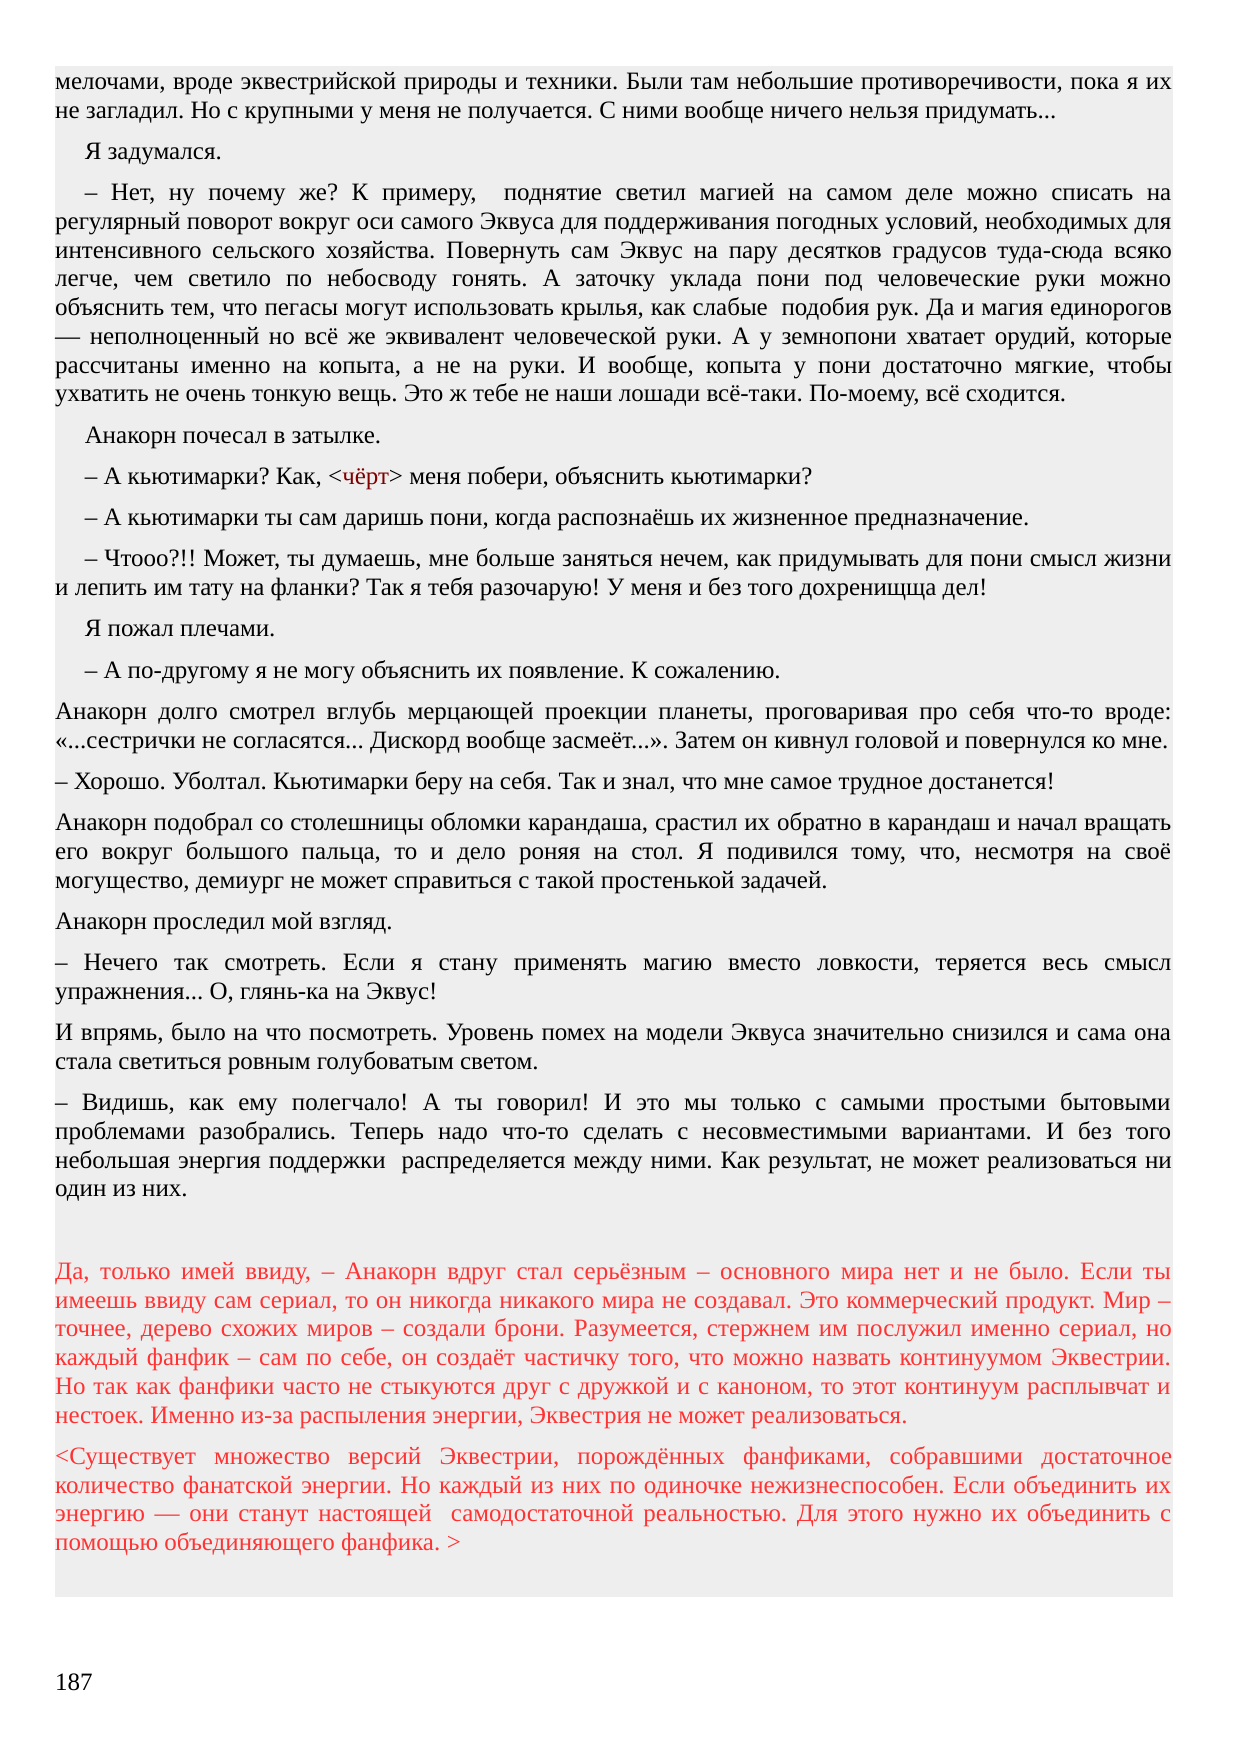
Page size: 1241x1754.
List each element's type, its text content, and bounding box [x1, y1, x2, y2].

text – Нет, ну почему же? К примеру, поднятие светил магией на самом деле можно списать на регулярный поворот вокруг оси самого Эквуса для поддерживания погодных условий, необходимых для интенсивного сельского хозяйства. Повернуть сам Эквус на пару десятков градусов туда-сюда всяко легче, чем светило по небосводу гонять. А заточку уклада пони под человеческие руки можно объяснить тем, что пегасы могут использовать крылья, как слабые подобия рук. Да и магия единорогов — неполноценный но всё же эквивалент человеческой руки. А у земнопони хватает орудий, которые рассчитаны именно на копыта, а не на руки. И вообще, копыта у пони достаточно мягкие, чтобы ухватить не очень тонкую вещь. Это ж тебе не наши лошади всё-таки. По-моему, всё сходится. [55, 177, 1173, 407]
text Да, только имей ввиду, – Анакорн вдруг стал серьёзным – основного мира нет и не было. Если ты имеешь ввиду сам сериал, то он никогда никакого мира не создавал. Это коммерческий продукт. Мир – точнее, дерево схожих миров – создали брони. Разумеется, стержнем им послужил именно сериал, но каждый фанфик – сам по себе, он создаёт частичку того, что можно назвать континуумом Эквестрии. Но так как фанфики часто не стыкуются друг с дружкой и с каноном, то этот континуум расплывчат и нестоек. Именно из-за распыления энергии, Эквестрия не может реализоваться. [55, 1256, 1173, 1428]
text – Видишь, как ему полегчало! А ты говорил! И это мы только с самыми простыми бытовыми проблемами разобрались. Теперь надо что-то сделать с несовместимыми вариантами. И без того небольшая энергия поддержки распределяется между ними. Как результат, не может реализоваться ни один из них. [55, 1087, 1173, 1202]
text И впрямь, было на что посмотреть. Уровень помех на модели Эквуса значительно снизился и сама она стала светиться ровным голубоватым светом. [55, 1017, 1173, 1075]
text Анакорн проследил мой взгляд. [55, 906, 1173, 935]
text Я задумался. [55, 136, 1173, 165]
text <Существует множество версий Эквестрии, порождённых фанфиками, собравшими достаточное количество фанатской энергии. Но каждый из них по одиночке нежизнеспособен. Если объединить их энергию — они станут настоящей самодостаточной реальностью. Для этого нужно их объединить с помощью объединяющего фанфика. > [55, 1441, 1173, 1556]
text Анакорн почесал в затылке. [55, 420, 1173, 448]
text Анакорн долго смотрел вглубь мерцающей проекции планеты, проговаривая про себя что-то вроде: «...сестрички не согласятся... Дискорд вообще засмеёт...». Затем он кивнул головой и повернулся ко мне. [55, 696, 1173, 753]
text – А кьютимарки? Как, <чёрт> меня побери, объяснить кьютимарки? [55, 461, 1173, 490]
text – А по-другому я не могу объяснить их появление. К сожалению. [55, 655, 1173, 683]
text – А кьютимарки ты сам даришь пони, когда распознаёшь их жизненное предназначение. [55, 502, 1173, 531]
text мелочами, вроде эквестрийской природы и техники. Были там небольшие противоречивости, пока я их не загладил. Но с крупными у меня не получается. С ними вообще ничего нельзя придумать... [55, 66, 1173, 123]
text – Нечего так смотреть. Если я стану применять магию вместо ловкости, теряется весь смысл упражнения... О, глянь-ка на Эквус! [55, 947, 1173, 1005]
text Анакорн подобрал со столешницы обломки карандаша, срастил их обратно в карандаш и начал вращать его вокруг большого пальца, то и дело роняя на стол. Я подивился тому, что, несмотря на своё могущество, демиург не может справиться с такой простенькой задачей. [55, 807, 1173, 893]
text – Хорошо. Уболтал. Кьютимарки беру на себя. Так и знал, что мне самое трудное достанется! [55, 766, 1173, 795]
text – Чтооо?!! Может, ты думаешь, мне больше заняться нечем, как придумывать для пони смысл жизни и лепить им тату на фланки? Так я тебя разочарую! У меня и без того дохренищща дел! [55, 543, 1173, 601]
text Я пожал плечами. [55, 613, 1173, 642]
